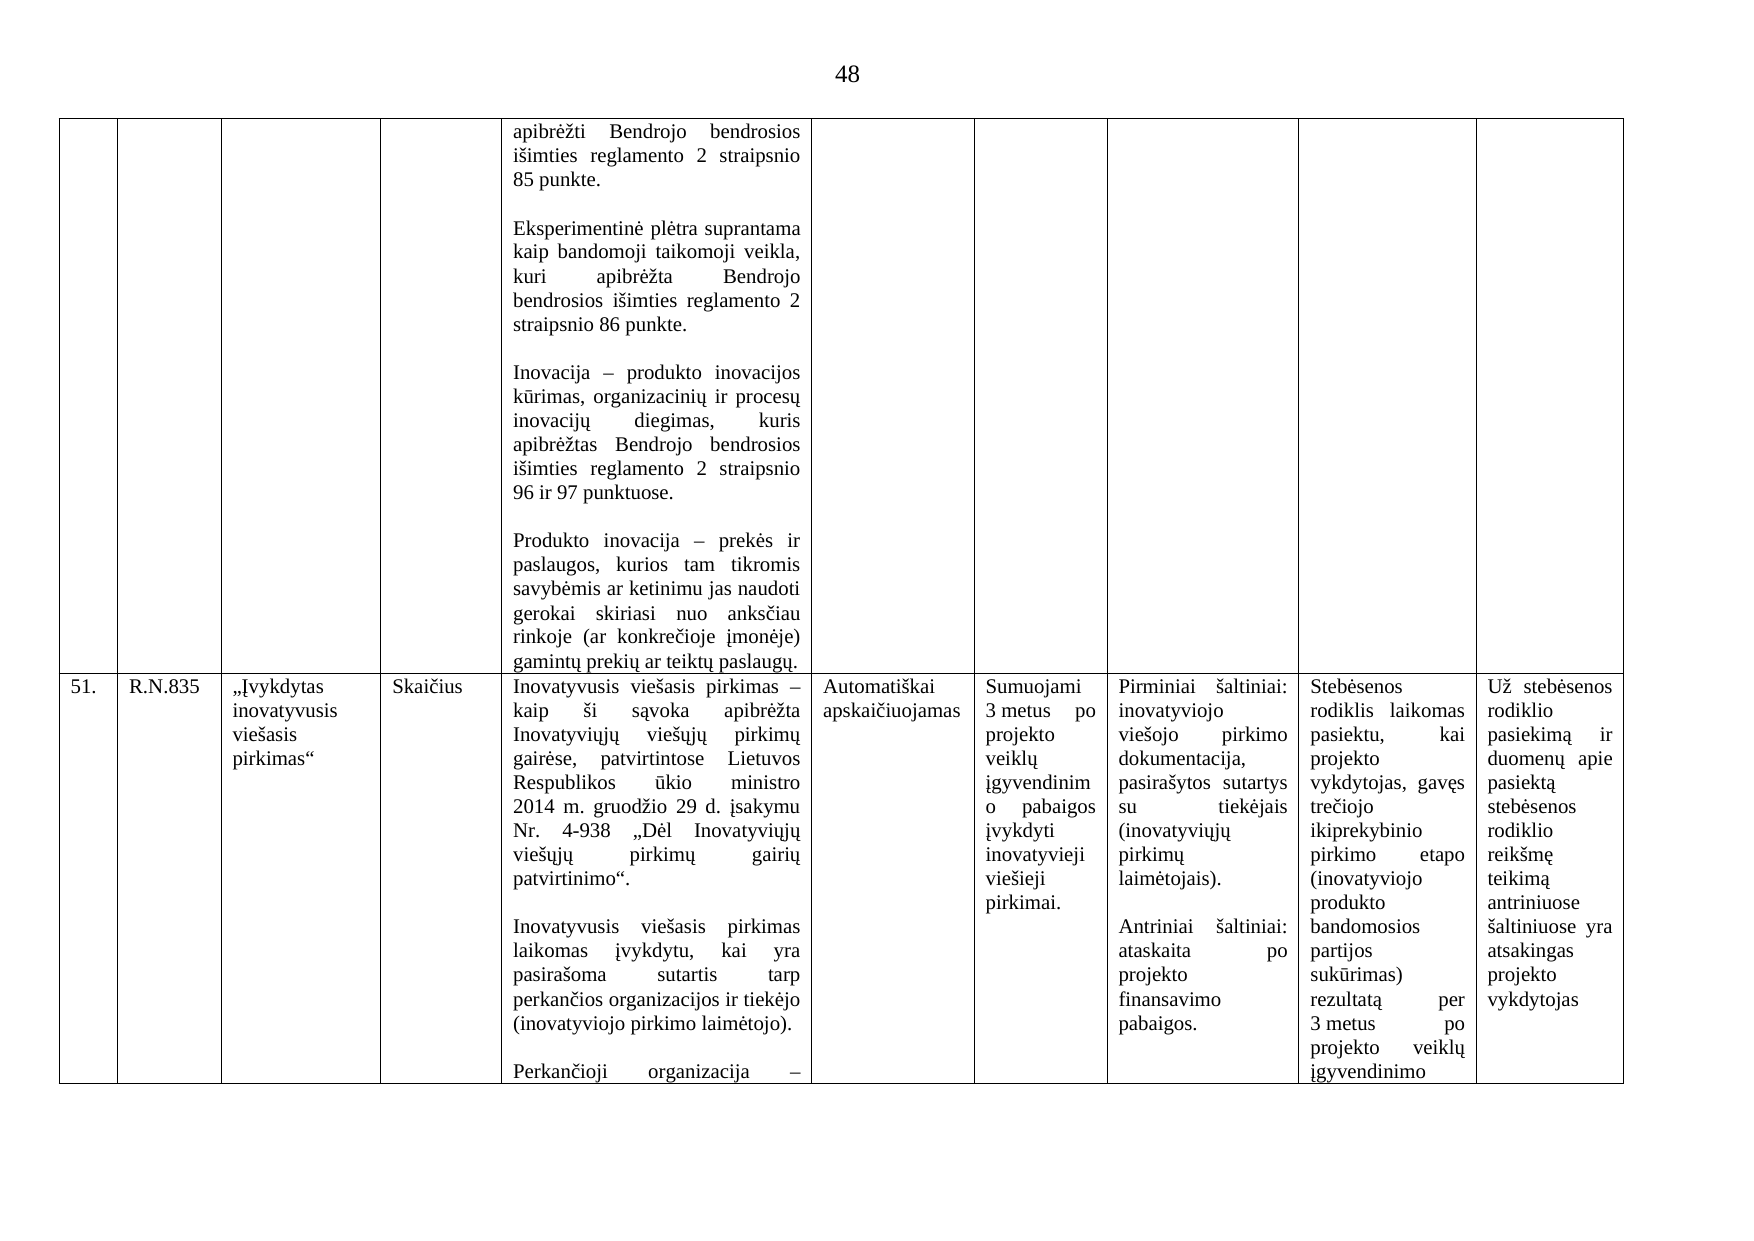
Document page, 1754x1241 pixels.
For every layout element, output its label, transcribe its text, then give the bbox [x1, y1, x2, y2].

table_cell 51. [60, 674, 117, 1083]
table_cell R.N.835 [118, 674, 221, 1083]
table_cell apibrėžti Bendrojo bendrosios išimties reglamento 2 straipsnio 85 punkte. Eksperimentinė plėtra suprantama kaip bandomoji taikomoji veikla, kuri apibrėžta Bendrojo bendrosios išimties reglamento 2 straipsnio 86 punkte. Inovacija – produkto inovacijos kūrimas, organizacinių ir procesų inovacijų diegimas, kuris apibrėžtas Bendrojo bendrosios išimties reglamento 2 straipsnio 96 ir 97 punktuose. Produkto inovacija – prekės ir paslaugos, kurios tam tikromis savybėmis ar ketinimu jas naudoti gerokai skiriasi nuo anksčiau rinkoje (ar konkrečioje įmonėje) gamintų prekių ar teiktų paslaugų. [502, 119, 811, 673]
table_cell „Įvykdytas inovatyvusis viešasis pirkimas“ [222, 674, 380, 1083]
table_cell Sumuojami 3 metus po projekto veiklų įgyvendinimo pabaigos įvykdyti inovatyvieji viešieji pirkimai. [975, 674, 1107, 1083]
table_cell Stebėsenos rodiklis laikomas pasiektu, kai projekto vykdytojas, gavęs trečiojo ikiprekybinio pirkimo etapo (inovatyviojo produkto bandomosios partijos sukūrimas) rezultatą per 3 metus po projekto veiklų įgyvendinimo [1299, 674, 1476, 1083]
table_cell [1477, 119, 1623, 673]
table_cell [222, 119, 380, 673]
table_cell [60, 119, 117, 673]
table_cell Skaičius [381, 674, 501, 1083]
table_cell Pirminiai šaltiniai: inovatyviojo viešojo pirkimo dokumentacija, pasirašytos sutartys su tiekėjais (inovatyviųjų pirkimų laimėtojais). Antriniai šaltiniai: ataskaita po projekto finansavimo pabaigos. [1108, 674, 1298, 1083]
table_cell [1108, 119, 1298, 673]
table_cell Už stebėsenos rodiklio pasiekimą ir duomenų apie pasiektą stebėsenos rodiklio reikšmę teikimą antriniuose šaltiniuose yra atsakingas projekto vykdytojas [1477, 674, 1623, 1083]
table_cell [975, 119, 1107, 673]
table_cell [381, 119, 501, 673]
table_cell [812, 119, 974, 673]
table_cell [1299, 119, 1476, 673]
table_cell Inovatyvusis viešasis pirkimas – kaip ši sąvoka apibrėžta Inovatyviųjų viešųjų pirkimų gairėse, patvirtintose Lietuvos Respublikos ūkio ministro 2014 m. gruodžio 29 d. įsakymu Nr. 4-938 „Dėl Inovatyviųjų viešųjų pirkimų gairių patvirtinimo“. Inovatyvusis viešasis pirkimas laikomas įvykdytu, kai yra pasirašoma sutartis tarp perkančios organizacijos ir tiekėjo (inovatyviojo pirkimo laimėtojo). Perkančioji organizacija – [502, 674, 811, 1083]
table_cell Automatiškai apskaičiuojamas [812, 674, 974, 1083]
table_cell [118, 119, 221, 673]
